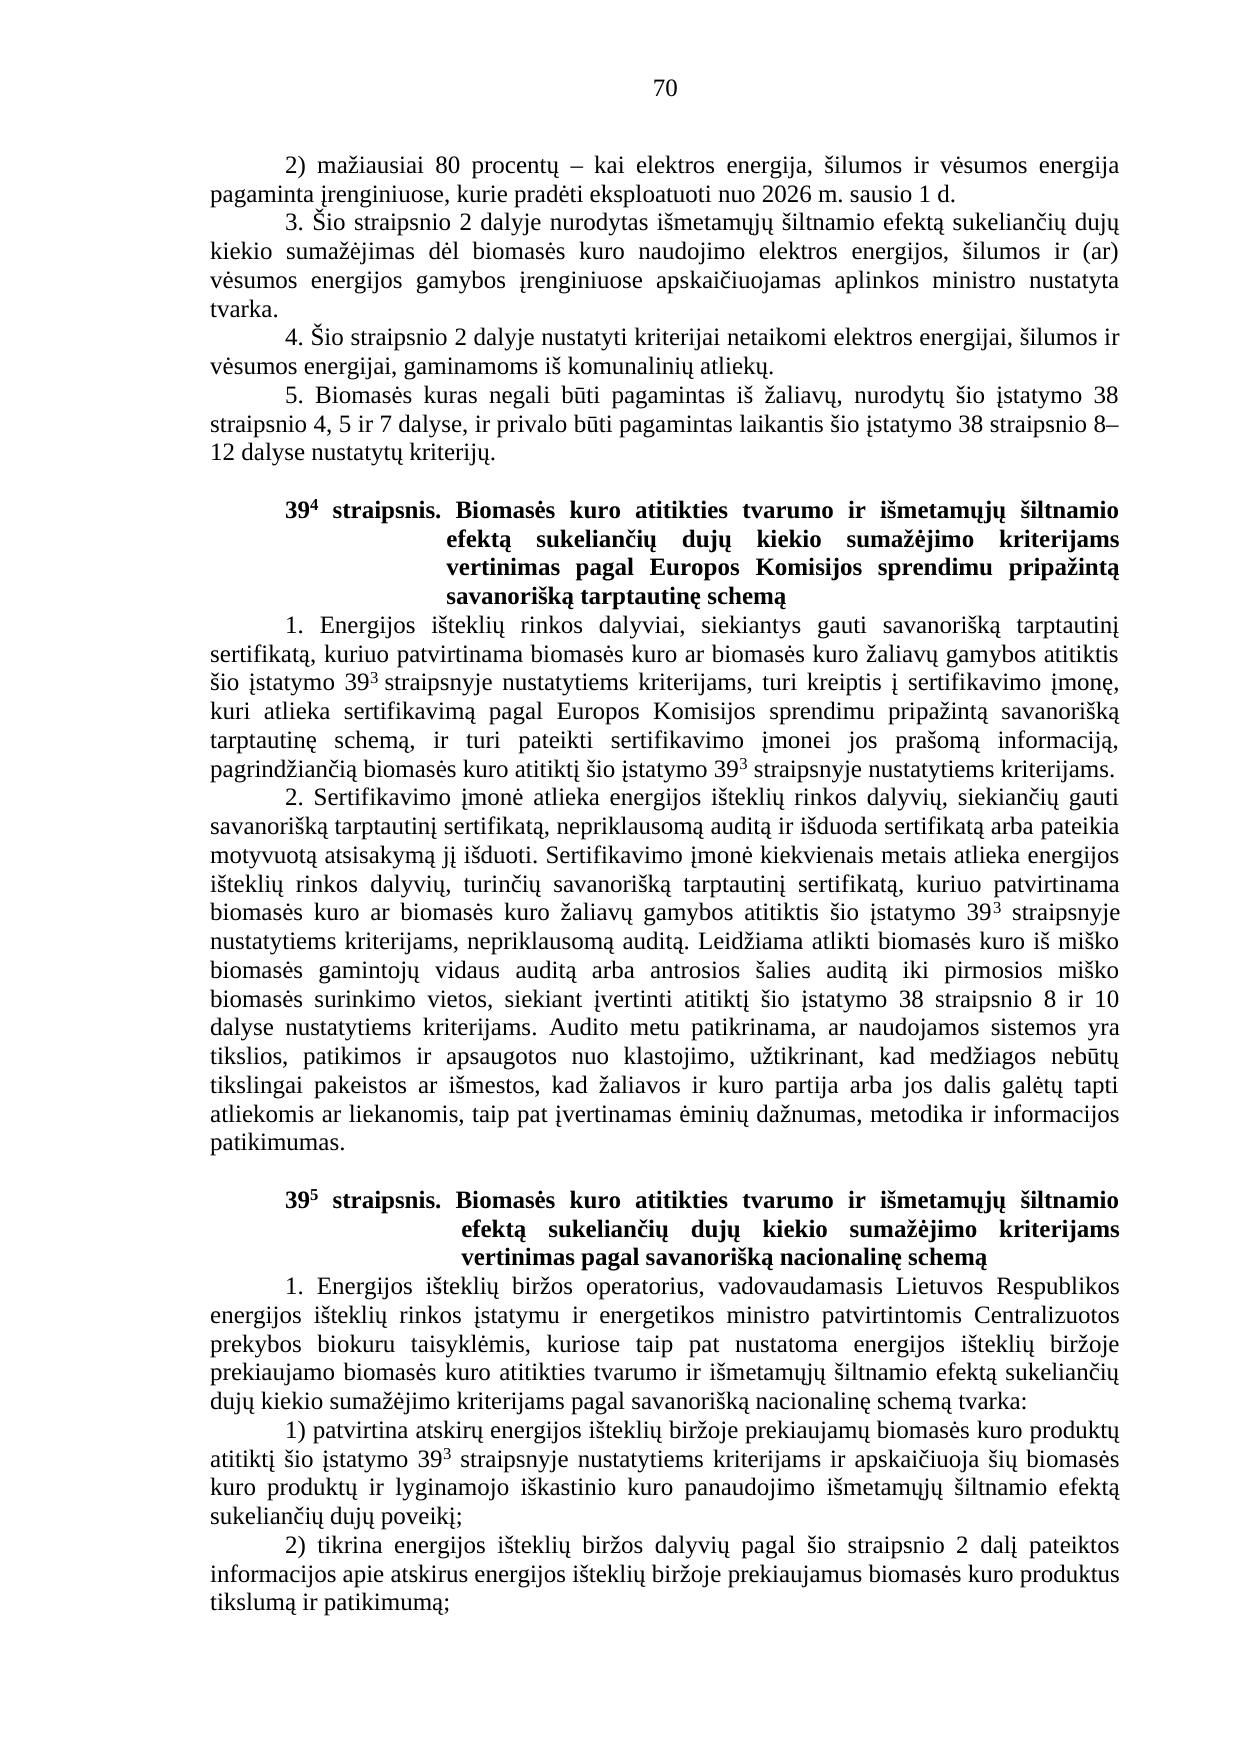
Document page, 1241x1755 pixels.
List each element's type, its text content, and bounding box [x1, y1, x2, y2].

text 1) patvirtina atskirų energijos išteklių biržoje prekiaujamų biomasės kuro produktų atitiktį šio įstatymo 393 straipsnyje nustatytiems kriterijams ir apskaičiuoja šių biomasės kuro produktų ir lyginamojo iškastinio kuro panaudojimo išmetamųjų šiltnamio efektą sukeliančių dujų poveikį; [210, 1415, 1120, 1530]
text 5. Biomasės kuras negali būti pagamintas iš žaliavų, nurodytų šio įstatymo 38 straipsnio 4, 5 ir 7 dalyse, ir privalo būti pagamintas laikantis šio įstatymo 38 straipsnio 8–12 dalyse nustatytų kriterijų. [210, 380, 1120, 466]
text 4. Šio straipsnio 2 dalyje nustatyti kriterijai netaikomi elektros energijai, šilumos ir vėsumos energijai, gaminamoms iš komunalinių atliekų. [210, 322, 1120, 380]
text 2. Sertifikavimo įmonė atlieka energijos išteklių rinkos dalyvių, siekiančių gauti savanorišką tarptautinį sertifikatą, nepriklausomą auditą ir išduoda sertifikatą arba pateikia motyvuotą atsisakymą jį išduoti. Sertifikavimo įmonė kiekvienais metais atlieka energijos išteklių rinkos dalyvių, turinčių savanorišką tarptautinį sertifikatą, kuriuo patvirtinama biomasės kuro ar biomasės kuro žaliavų gamybos atitiktis šio įstatymo 393 straipsnyje nustatytiems kriterijams, nepriklausomą auditą. Leidžiama atlikti biomasės kuro iš miško biomasės gamintojų vidaus auditą arba antrosios šalies auditą iki pirmosios miško biomasės surinkimo vietos, siekiant įvertinti atitiktį šio įstatymo 38 straipsnio 8 ir 10 dalyse nustatytiems kriterijams. Audito metu patikrinama, ar naudojamos sistemos yra tikslios, patikimos ir apsaugotos nuo klastojimo, užtikrinant, kad medžiagos nebūtų tikslingai pakeistos ar išmestos, kad žaliavos ir kuro partija arba jos dalis galėtų tapti atliekomis ar liekanomis, taip pat įvertinamas ėminių dažnumas, metodika ir informacijos patikimumas. [210, 782, 1120, 1156]
text 1. Energijos išteklių biržos operatorius, vadovaudamasis Lietuvos Respublikos energijos išteklių rinkos įstatymu ir energetikos ministro patvirtintomis Centralizuotos prekybos biokuru taisyklėmis, kuriose taip pat nustatoma energijos išteklių biržoje prekiaujamo biomasės kuro atitikties tvarumo ir išmetamųjų šiltnamio efektą sukeliančių dujų kiekio sumažėjimo kriterijams pagal savanorišką nacionalinę schemą tvarka: [210, 1271, 1120, 1415]
text 394 straipsnis. Biomasės kuro atitikties tvarumo ir išmetamųjų šiltnamio efektą sukeliančių dujų kiekio sumažėjimo kriterijams vertinimas pagal Europos Komisijos sprendimu pripažintą savanorišką tarptautinę schemą [285, 495, 1120, 610]
text 2) tikrina energijos išteklių biržos dalyvių pagal šio straipsnio 2 dalį pateiktos informacijos apie atskirus energijos išteklių biržoje prekiaujamus biomasės kuro produktus tikslumą ir patikimumą; [210, 1530, 1120, 1616]
text 3. Šio straipsnio 2 dalyje nurodytas išmetamųjų šiltnamio efektą sukeliančių dujų kiekio sumažėjimas dėl biomasės kuro naudojimo elektros energijos, šilumos ir (ar) vėsumos energijos gamybos įrenginiuose apskaičiuojamas aplinkos ministro nustatyta tvarka. [210, 207, 1120, 322]
text 1. Energijos išteklių rinkos dalyviai, siekiantys gauti savanorišką tarptautinį sertifikatą, kuriuo patvirtinama biomasės kuro ar biomasės kuro žaliavų gamybos atitiktis šio įstatymo 393 straipsnyje nustatytiems kriterijams, turi kreiptis į sertifikavimo įmonę, kuri atlieka sertifikavimą pagal Europos Komisijos sprendimu pripažintą savanorišką tarptautinę schemą, ir turi pateikti sertifikavimo įmonei jos prašomą informaciją, pagrindžiančią biomasės kuro atitiktį šio įstatymo 393 straipsnyje nustatytiems kriterijams. [210, 610, 1120, 782]
text 2) mažiausiai 80 procentų – kai elektros energija, šilumos ir vėsumos energija pagaminta įrenginiuose, kurie pradėti eksploatuoti nuo 2026 m. sausio 1 d. [210, 150, 1120, 207]
text 395 straipsnis. Biomasės kuro atitikties tvarumo ir išmetamųjų šiltnamio efektą sukeliančių dujų kiekio sumažėjimo kriterijams vertinimas pagal savanorišką nacionalinę schemą [285, 1185, 1120, 1271]
